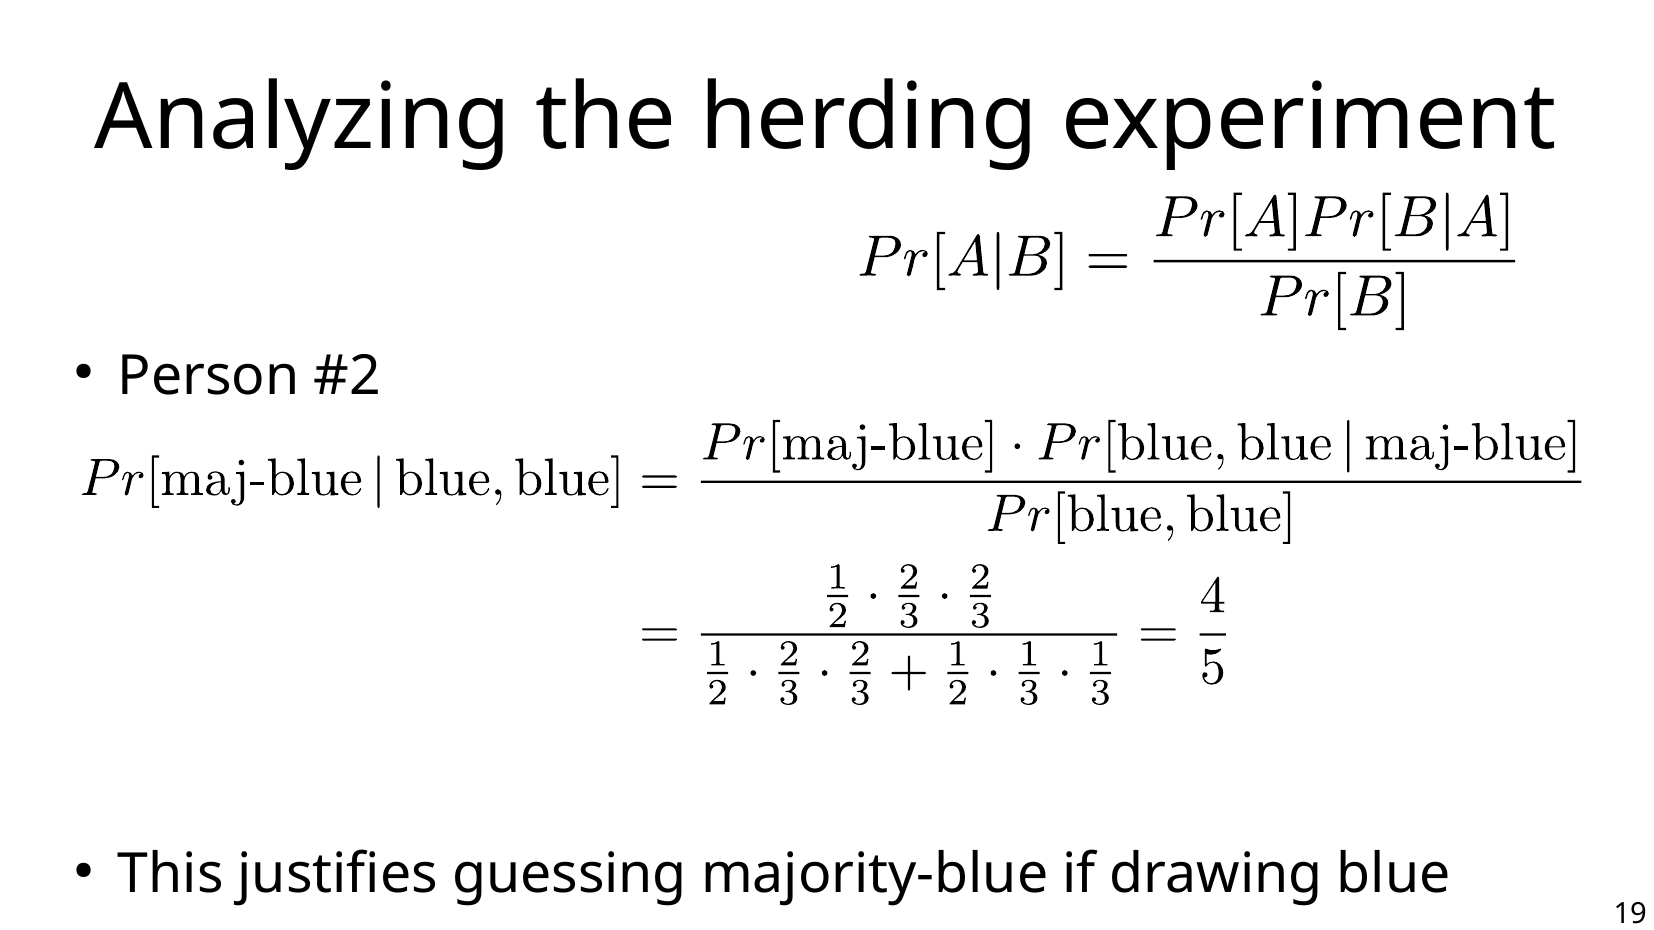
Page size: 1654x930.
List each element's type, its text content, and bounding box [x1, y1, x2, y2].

text_box [856, 192, 1516, 331]
title Analyzing the herding experiment [82, 1, 1571, 225]
text_box [79, 419, 1582, 706]
list Person #2 This justifies guessing majority-blue if drawing blue [58, 335, 1582, 910]
